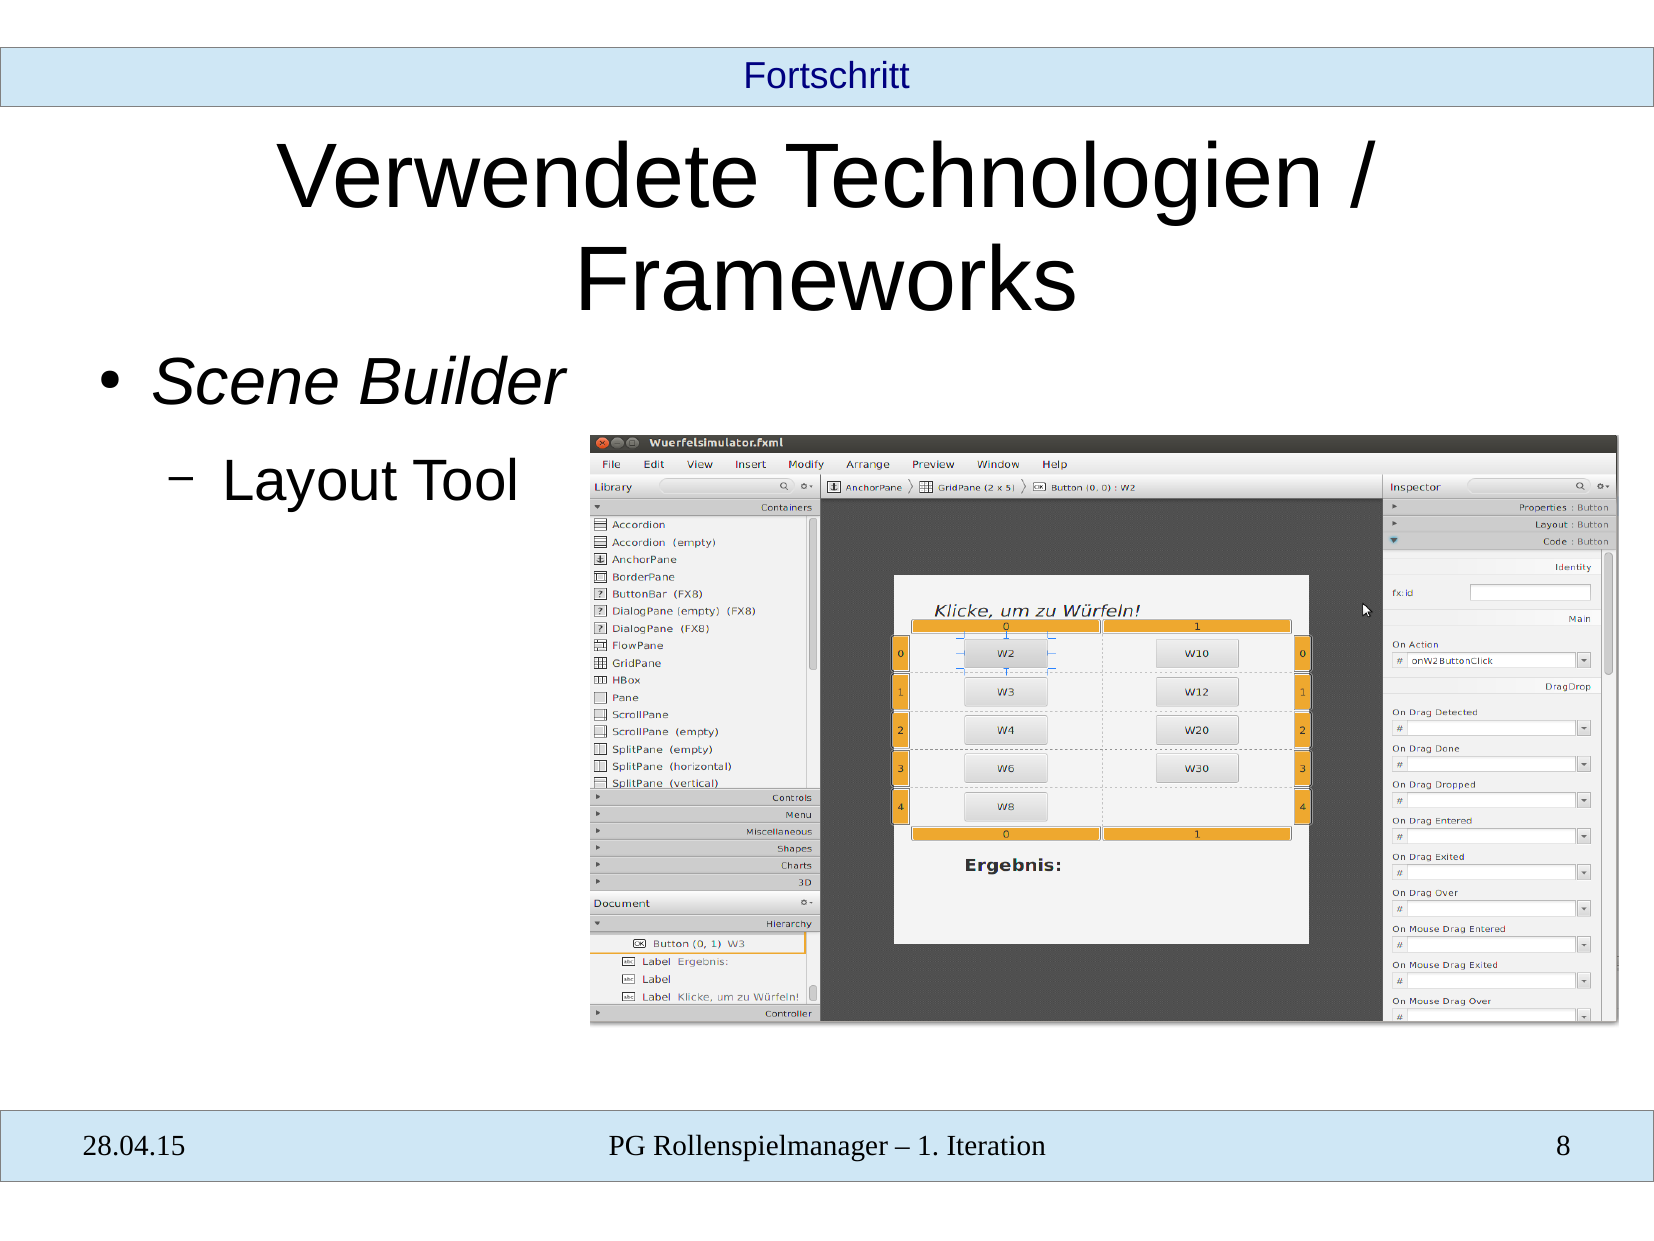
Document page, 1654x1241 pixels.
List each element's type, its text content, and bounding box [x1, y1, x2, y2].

list Scene Builder Layout Tool [80, 343, 1536, 1063]
text_box Fortschritt [0, 47, 1654, 105]
title Verwendete Technologien / Frameworks [82, 123, 1571, 331]
picture [590, 435, 1619, 1028]
